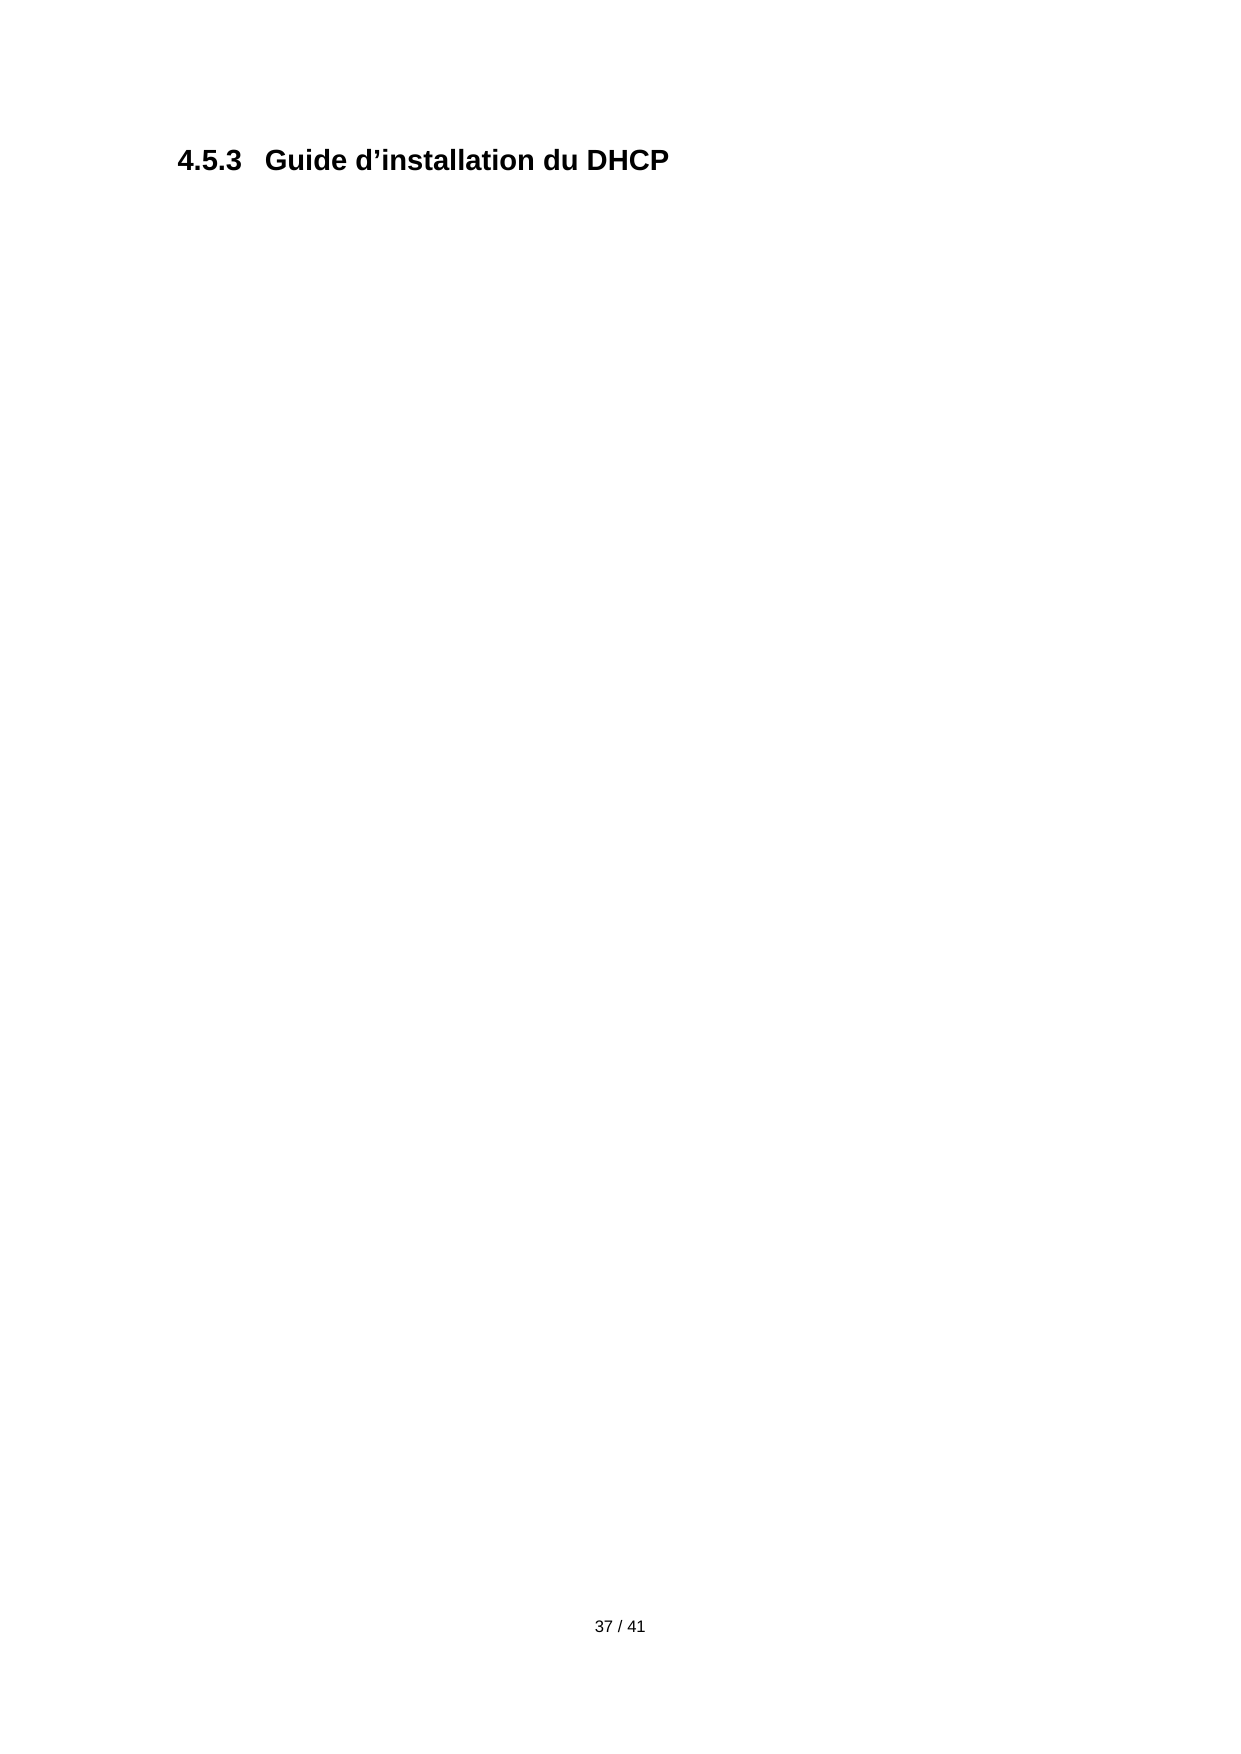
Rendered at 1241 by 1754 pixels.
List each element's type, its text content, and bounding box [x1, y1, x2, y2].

subtitle Guide d’installation du DHCP [177, 143, 1122, 177]
